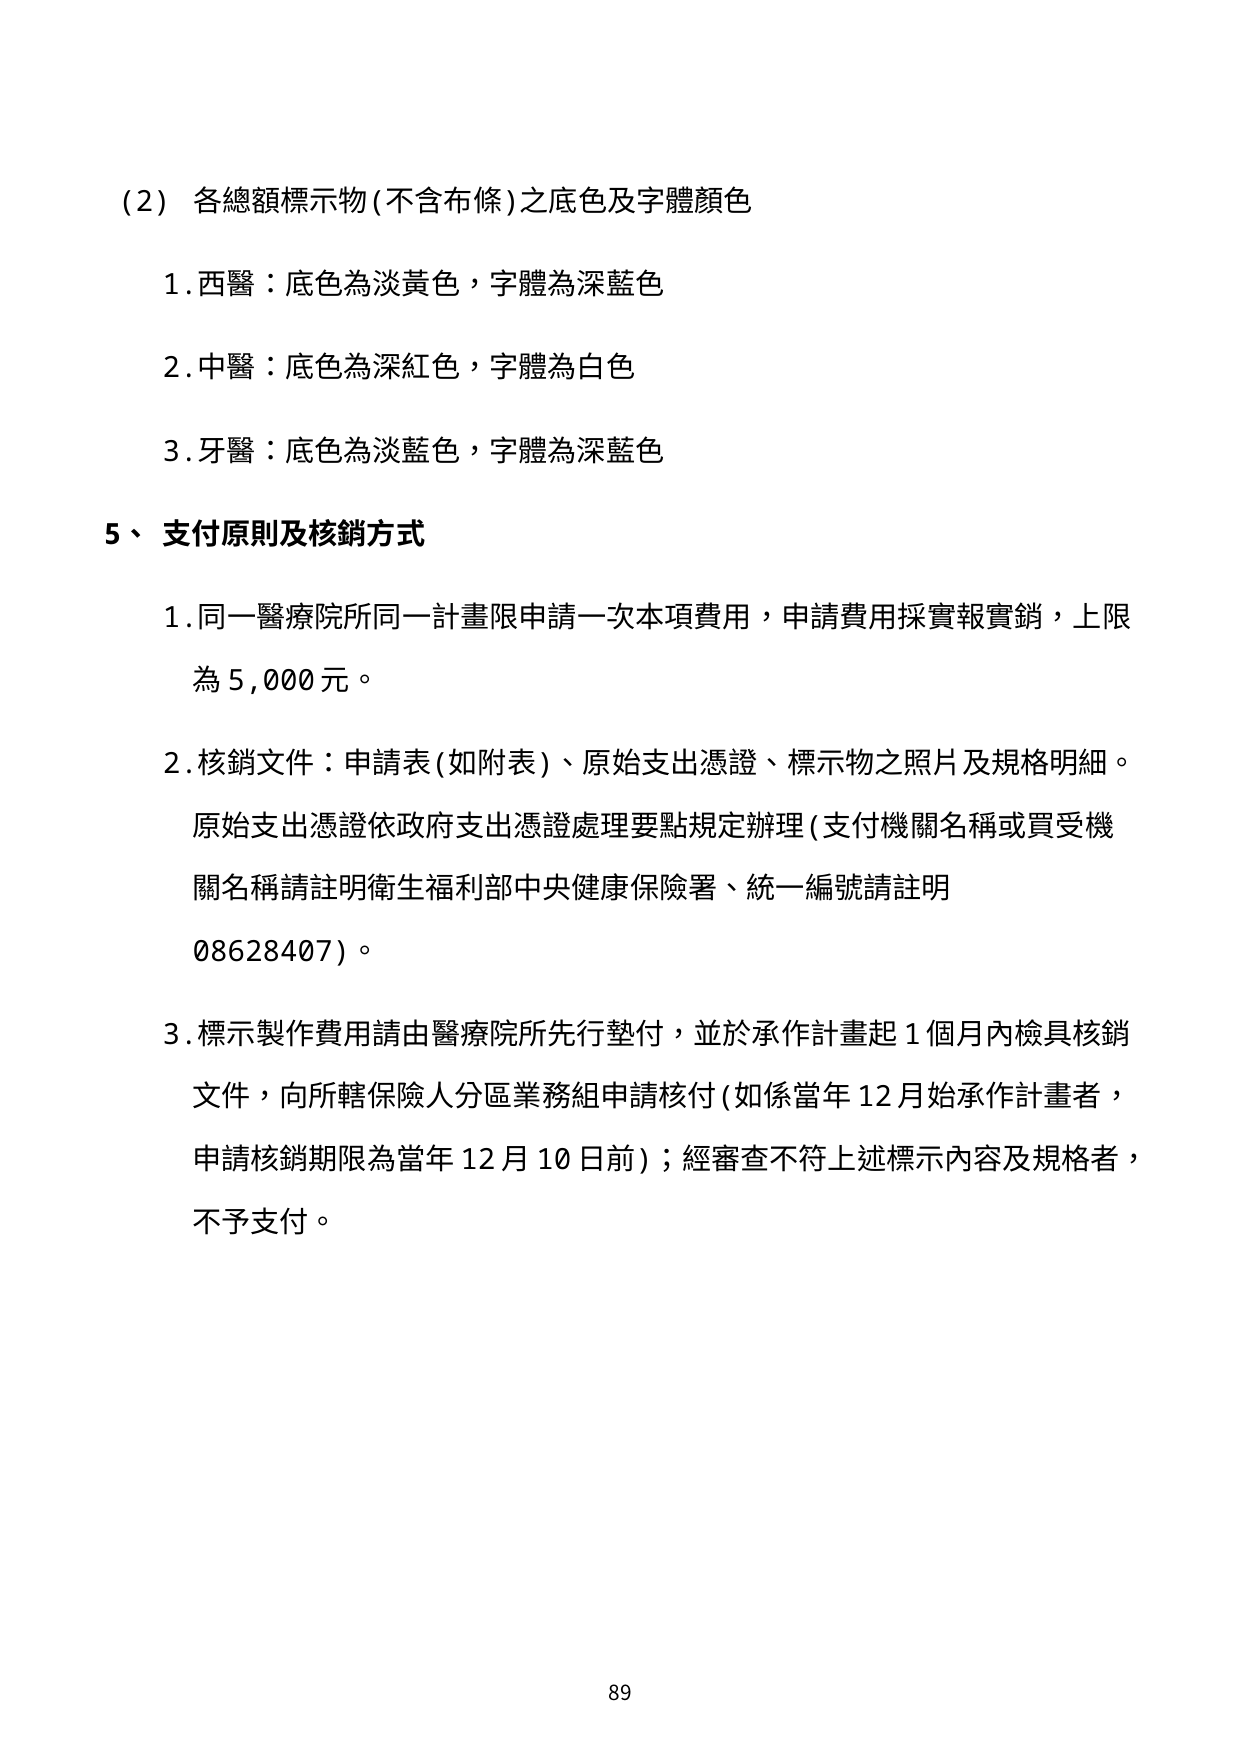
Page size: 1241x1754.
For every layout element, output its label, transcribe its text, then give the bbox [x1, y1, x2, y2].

list 各總額標示物(不含布條)之底色及字體顏色 [118, 157, 1137, 219]
text 2.中醫：底色為深紅色，字體為白色 [162, 323, 1137, 386]
text 3.標示製作費用請由醫療院所先行墊付，並於承作計畫起1個月內檢具核銷文件，向所轄保險人分區業務組申請核付(如係當年12月始承作計畫者，申請核銷期限為當年12月10日前)；經審查不符上述標示內容及規格者，不予支付。 [162, 990, 1137, 1240]
text 3.牙醫：底色為淡藍色，字體為深藍色 [162, 407, 1137, 469]
text 2.核銷文件：申請表(如附表)、原始支出憑證、標示物之照片及規格明細。原始支出憑證依政府支出憑證處理要點規定辦理(支付機關名稱或買受機關名稱請註明衛生福利部中央健康保險署、統一編號請註明08628407)。 [163, 719, 1137, 969]
text 1.西醫：底色為淡黃色，字體為深藍色 [162, 240, 1137, 303]
text 1.同一醫療院所同一計畫限申請一次本項費用，申請費用採實報實銷，上限為5,000元。 [163, 573, 1137, 698]
list 支付原則及核銷方式 [103, 490, 1137, 553]
